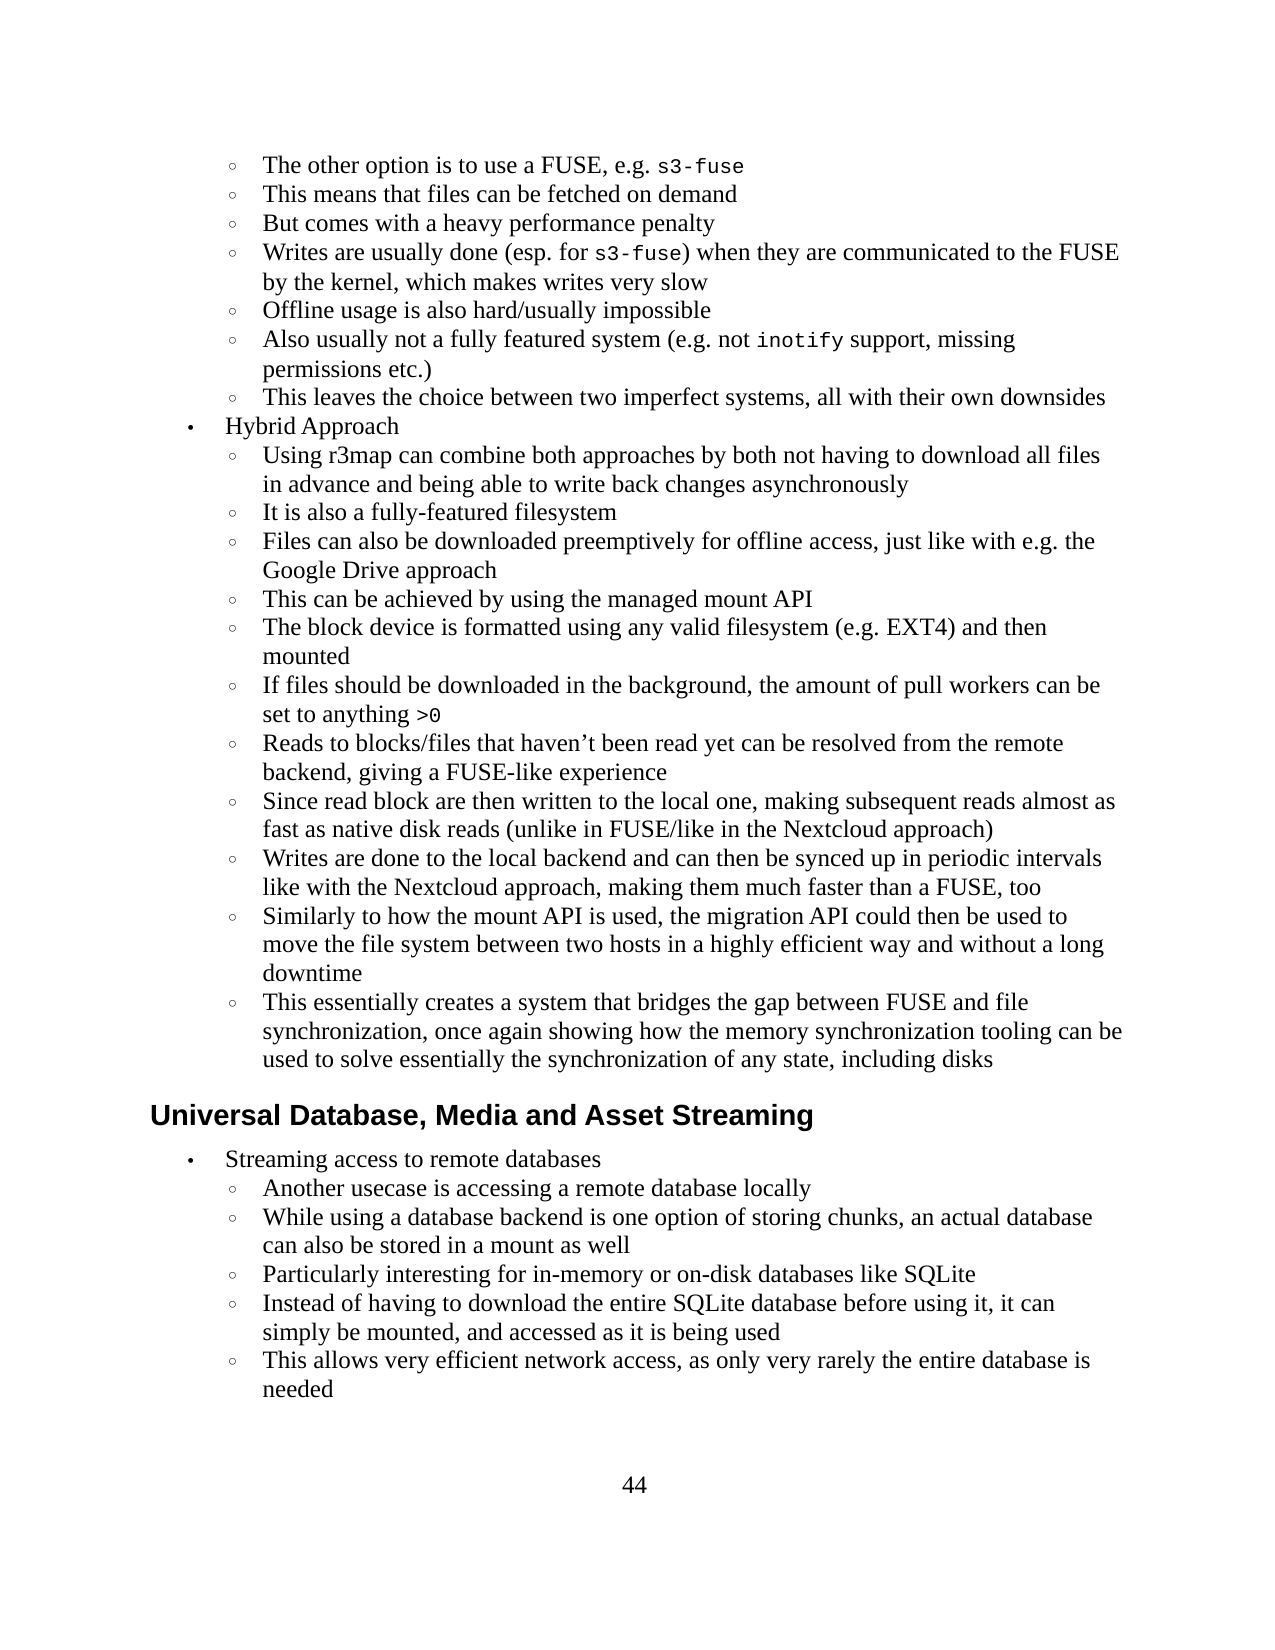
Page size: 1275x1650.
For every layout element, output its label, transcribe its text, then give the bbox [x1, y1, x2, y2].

list Writes are usually done (esp. for s3-fuse) when they are communicated to the FUSE by the kernel, which makes writes very slow [225, 237, 1125, 295]
list It is also a fully-featured filesystem [225, 497, 1125, 526]
subtitle Universal Database, Media and Asset Streaming [150, 1098, 1125, 1132]
list Instead of having to download the entire SQLite database before using it, it can simply be mounted, and accessed as it is being used [225, 1288, 1125, 1346]
list Using r3map can combine both approaches by both not having to download all files in advance and being able to write back changes asynchronously [225, 440, 1125, 497]
list Offline usage is also hard/usually impossible [225, 295, 1125, 324]
list The block device is formatted using any valid filesystem (e.g. EXT4) and then mounted [225, 612, 1125, 670]
list This leaves the choice between two imperfect systems, all with their own downsides [225, 382, 1125, 411]
list Since read block are then written to the local one, making subsequent reads almost as fast as native disk reads (unlike in FUSE/like in the Nextcloud approach) [225, 786, 1125, 843]
list Particularly interesting for in-memory or on-disk databases like SQLite [225, 1259, 1125, 1288]
list But comes with a heavy performance penalty [225, 208, 1125, 237]
list This means that files can be fetched on demand [225, 179, 1125, 208]
list If files should be downloaded in the background, the amount of pull workers can be set to anything >0 [225, 670, 1125, 728]
list Writes are done to the local backend and can then be synced up in periodic intervals like with the Nextcloud approach, making them much faster than a FUSE, too [225, 843, 1125, 901]
list Also usually not a fully featured system (e.g. not inotify support, missing permissions etc.) [225, 324, 1125, 382]
list This allows very efficient network access, as only very rarely the entire database is needed [225, 1346, 1125, 1403]
list This can be achieved by using the managed mount API [225, 584, 1125, 612]
list Files can also be downloaded preemptively for offline access, just like with e.g. the Google Drive approach [225, 526, 1125, 584]
list Hybrid Approach [187, 411, 1125, 440]
list Similarly to how the mount API is used, the migration API could then be used to move the file system between two hosts in a highly efficient way and without a long downtime [225, 901, 1125, 987]
list The other option is to use a FUSE, e.g. s3-fuse [225, 150, 1125, 179]
list This essentially creates a system that bridges the gap between FUSE and file synchronization, once again showing how the memory synchronization tooling can be used to solve essentially the synchronization of any state, including disks [225, 987, 1125, 1073]
list While using a database backend is one option of storing chunks, an actual database can also be stored in a mount as well [225, 1202, 1125, 1259]
list Streaming access to remote databases [187, 1144, 1125, 1173]
list Reads to blocks/files that haven’t been read yet can be resolved from the remote backend, giving a FUSE-like experience [225, 728, 1125, 786]
list Another usecase is accessing a remote database locally [225, 1173, 1125, 1202]
